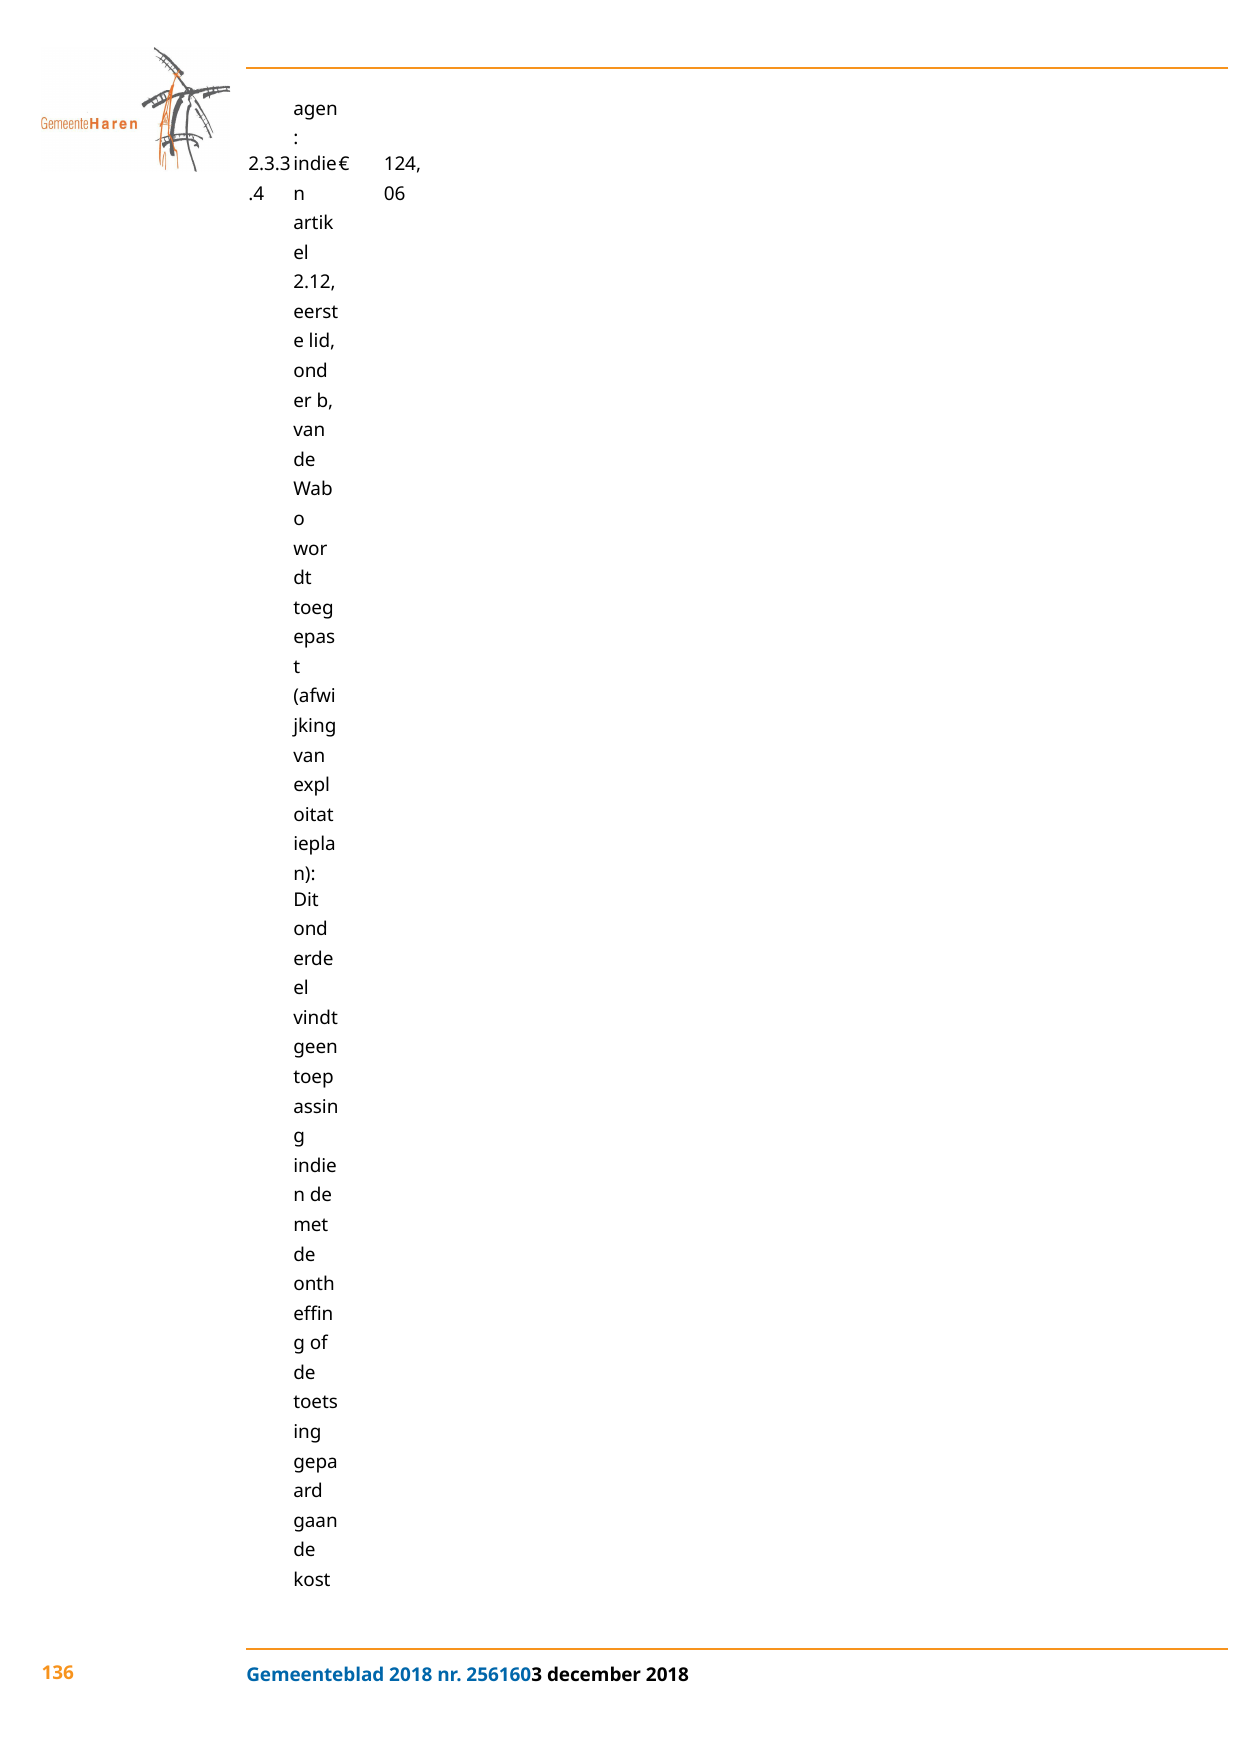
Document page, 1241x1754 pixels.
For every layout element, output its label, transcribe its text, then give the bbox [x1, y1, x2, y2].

picture [41, 47, 231, 172]
table_cell [338, 886, 383, 1592]
table_cell [248, 95, 293, 150]
table_cell 2.3.3.4 [248, 150, 293, 886]
table_cell € [338, 150, 383, 886]
table_cell indien artikel 2.12, eerste lid, onder b, van de Wabo wordt toegepast (afwijking van exploitatieplan): [293, 150, 338, 886]
table_cell [248, 886, 293, 1592]
table_cell 124,06 [384, 150, 429, 886]
table_cell Dit onderdeel vindt geen toepassing indien de met de ontheffing of de toetsing gepaard gaande kost [293, 886, 338, 1592]
table_cell [384, 95, 429, 150]
table_cell agen: [293, 95, 338, 150]
table_cell [384, 886, 429, 1592]
table_cell [338, 95, 383, 150]
